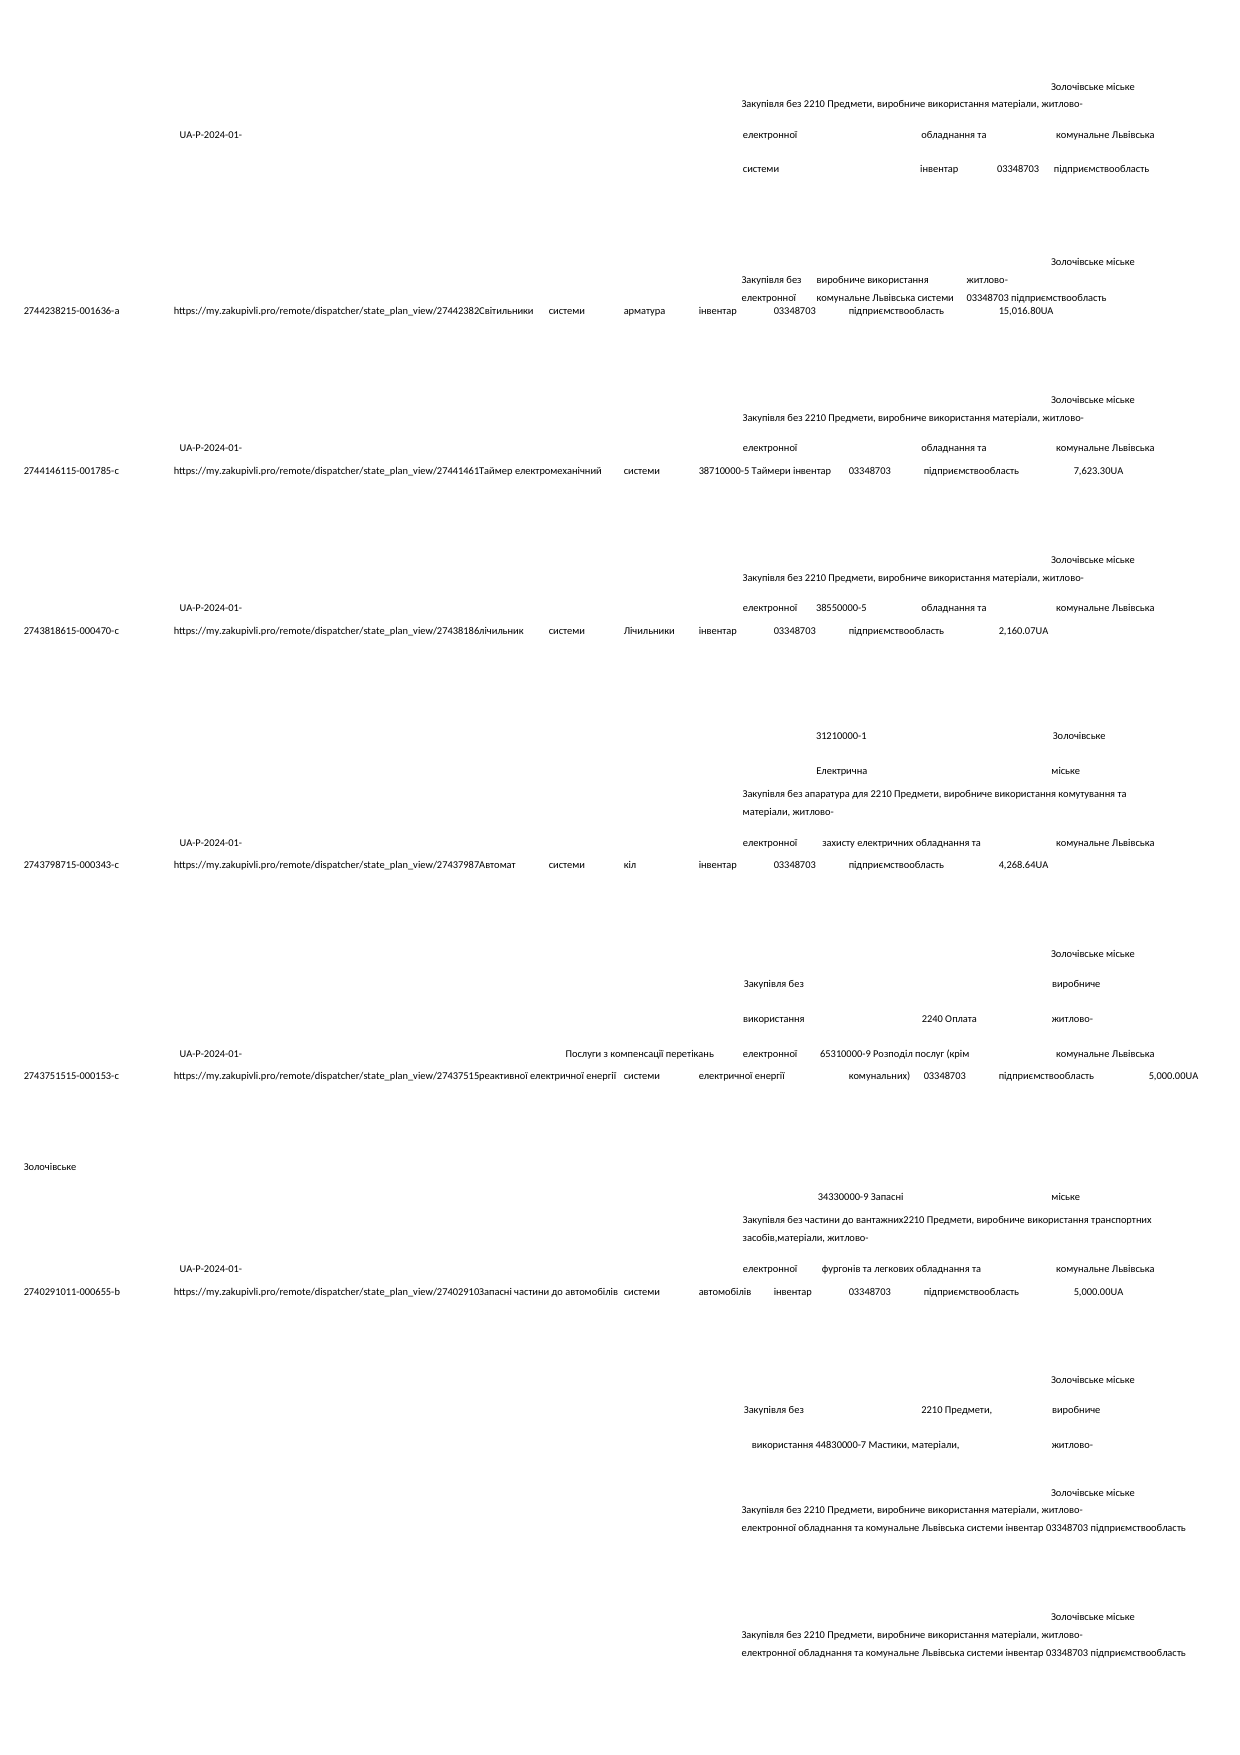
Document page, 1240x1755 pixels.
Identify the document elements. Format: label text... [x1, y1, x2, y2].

text UA-P-2024-01- електронної захисту електричних обладнання та комунальне Львівська [23, 824, 1239, 852]
text UA-P-2024-01- електронної 38550000-5 обладнання та комунальне Львівська [23, 589, 1239, 617]
text Закупівля без виробниче [23, 965, 1239, 993]
text використання 2240 Оплата житлово- [23, 1000, 1239, 1028]
text Електрична міське [23, 752, 1239, 780]
text Золочівське міське [1051, 393, 1137, 406]
text 31210000-1 Золочівське [23, 717, 1239, 746]
text Закупівля без частини до вантажних2210 Предмети, виробниче використання транспортних засобів,матеріали, житлово- [742, 1213, 1166, 1244]
text UA-P-2024-01- електронної обладнання та комунальне Львівська [23, 429, 1239, 457]
text Закупівля без 2210 Предмети, виробниче використання матеріали, житлово- [742, 411, 1166, 424]
text Золочівське міське [1051, 1374, 1137, 1386]
text Закупівля без 2210 Предмети, виробниче [23, 1392, 1239, 1419]
text Золочівське [23, 1161, 1239, 1173]
list 2744146115-001785-c https://my.zakupivli.pro/remote/dispatcher/state_plan_view/27441461Таймер електромеханічний системи 38710000-5 Таймери інвентар 03348703 підприємствообласть 7,623.30UA [0, 464, 1239, 477]
list 2740291011-000655-b https://my.zakupivli.pro/remote/dispatcher/state_plan_view/27402910Запасні частини до автомобілів системи автомобілів інвентар 03348703 підприємствообласть 5,000.00UA [0, 1285, 1239, 1298]
text 34330000-9 Запасні міське [23, 1178, 1239, 1206]
text використання 44830000-7 Мастики, матеріали, житлово- [23, 1426, 1239, 1454]
text UA-P-2024-01- електронної фургонів та легкових обладнання та комунальне Львівська [23, 1250, 1239, 1278]
text UA-P-2024-01- Послуги з компенсації перетікань електронної 65310000-9 Розподіл послуг (крім комунальне Львівська [23, 1035, 1239, 1063]
list 2743751515-000153-c https://my.zakupivli.pro/remote/dispatcher/state_plan_view/27437515реактивної електричної енергії системи електричної енергії комунальних) 03348703 підприємствообласть 5,000.00UA [0, 1069, 1239, 1082]
text Золочівське міське [1051, 553, 1137, 566]
list 2743818615-000470-c https://my.zakupivli.pro/remote/dispatcher/state_plan_view/27438186лічильник системи Лічильники інвентар 03348703 підприємствообласть 2,160.07UA [0, 624, 1239, 637]
text Закупівля без апаратура для 2210 Предмети, виробниче використання комутування та матеріали, житлово- [742, 787, 1166, 818]
list 2744238215-001636-a https://my.zakupivli.pro/remote/dispatcher/state_plan_view/27442382Світильники системи арматура інвентар 03348703 підприємствообласть 15,016.80UA [0, 304, 1239, 317]
list 2743798715-000343-c https://my.zakupivli.pro/remote/dispatcher/state_plan_view/27437987Автомат системи кіл інвентар 03348703 підприємствообласть 4,268.64UA [0, 859, 1239, 871]
text Закупівля без 2210 Предмети, виробниче використання матеріали, житлово- [742, 571, 1166, 583]
text Золочівське міське [1051, 947, 1137, 960]
